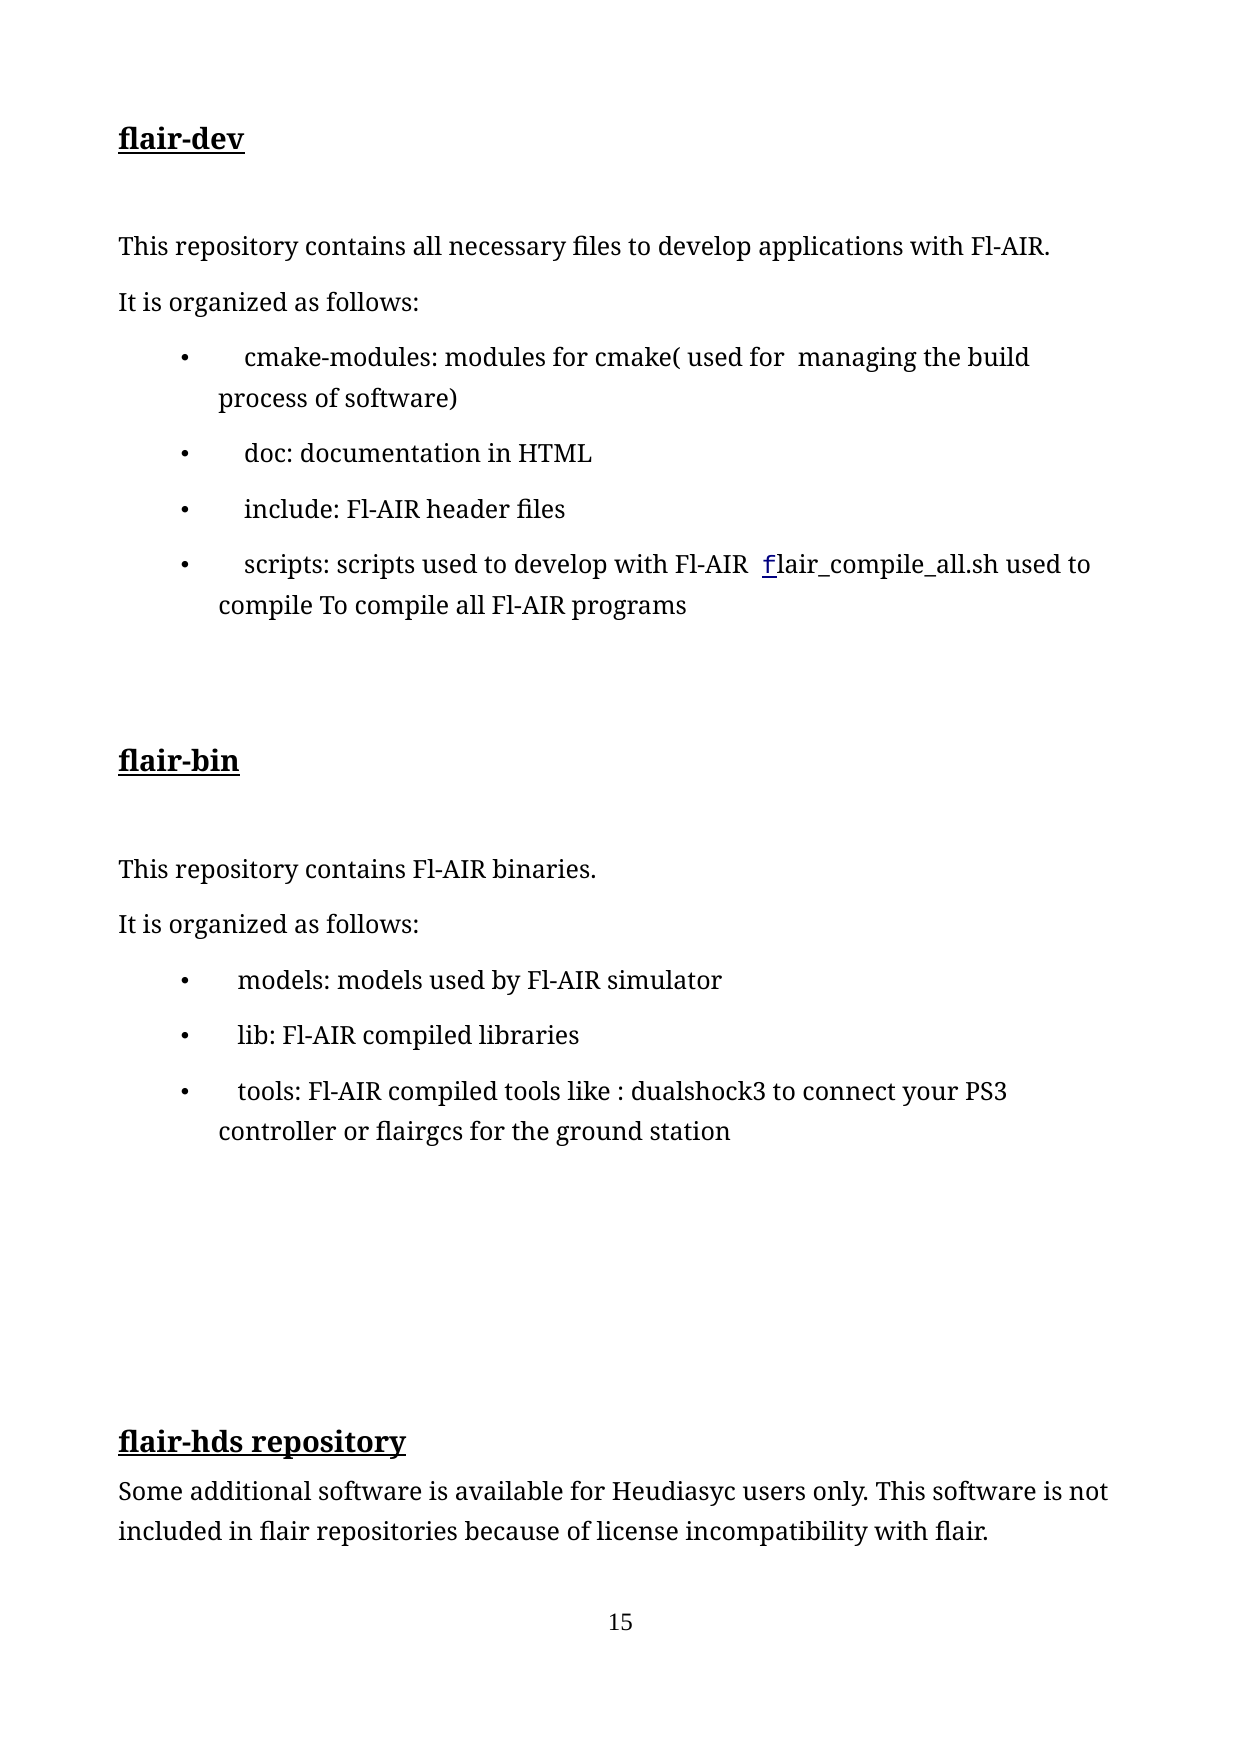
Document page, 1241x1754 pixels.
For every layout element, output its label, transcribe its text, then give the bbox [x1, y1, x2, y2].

list include: Fl-AIR header files [181, 491, 1122, 526]
list tools: Fl-AIR compiled tools like : dualshock3 to connect your PS3 controller or flairgcs for the ground station [181, 1073, 1122, 1148]
text flair-dev [118, 118, 1122, 158]
text flair-bin [118, 741, 1122, 780]
list models: models used by Fl-AIR simulator [181, 962, 1122, 996]
text This repository contains Fl-AIR binaries. [118, 851, 1122, 886]
list lib: Fl-AIR compiled libraries [181, 1018, 1122, 1052]
text It is organized as follows: [118, 907, 1122, 941]
list cmake-modules: modules for cmake( used for managing the build process of software) [181, 340, 1122, 415]
list scripts: scripts used to develop with Fl-AIR flair_compile_all.sh used to compile To compile all Fl-AIR programs [181, 547, 1122, 622]
list doc: documentation in HTML [181, 436, 1122, 470]
text Some additional software is available for Heudiasyc users only. This software is not included in flair repositories because of license incompatibility with flair. [118, 1473, 1122, 1548]
text This repository contains all necessary files to develop applications with Fl-AIR. [118, 229, 1122, 263]
subtitle flair-hds repository [118, 1421, 1122, 1461]
text It is organized as follows: [118, 284, 1122, 318]
